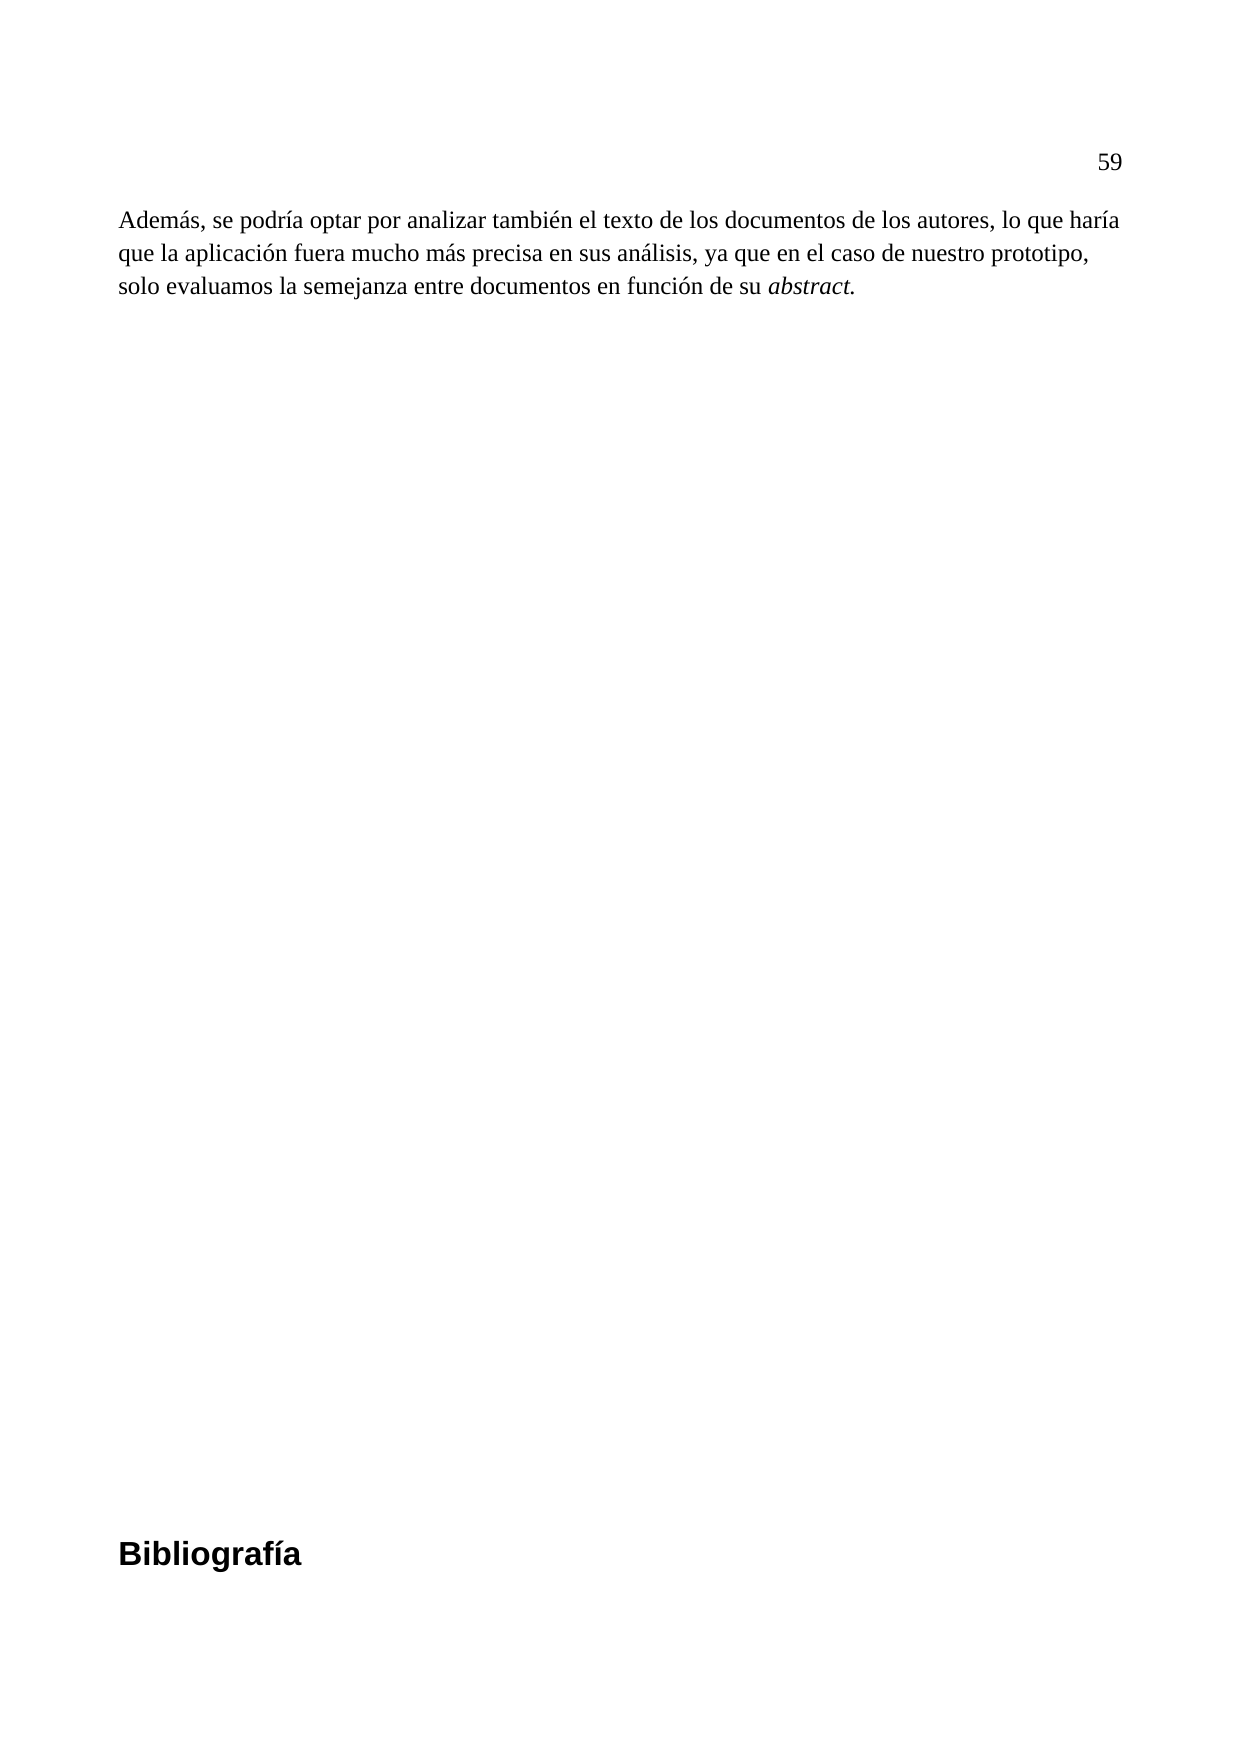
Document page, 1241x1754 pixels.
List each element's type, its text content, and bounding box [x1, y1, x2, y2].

subtitle Bibliografía [118, 1534, 1122, 1572]
text Además, se podría optar por analizar también el texto de los documentos de los autores, lo que haría que la aplicación fuera mucho más precisa en sus análisis, ya que en el caso de nuestro prototipo, solo evaluamos la semejanza entre documentos en función de su abstract. [118, 205, 1122, 300]
